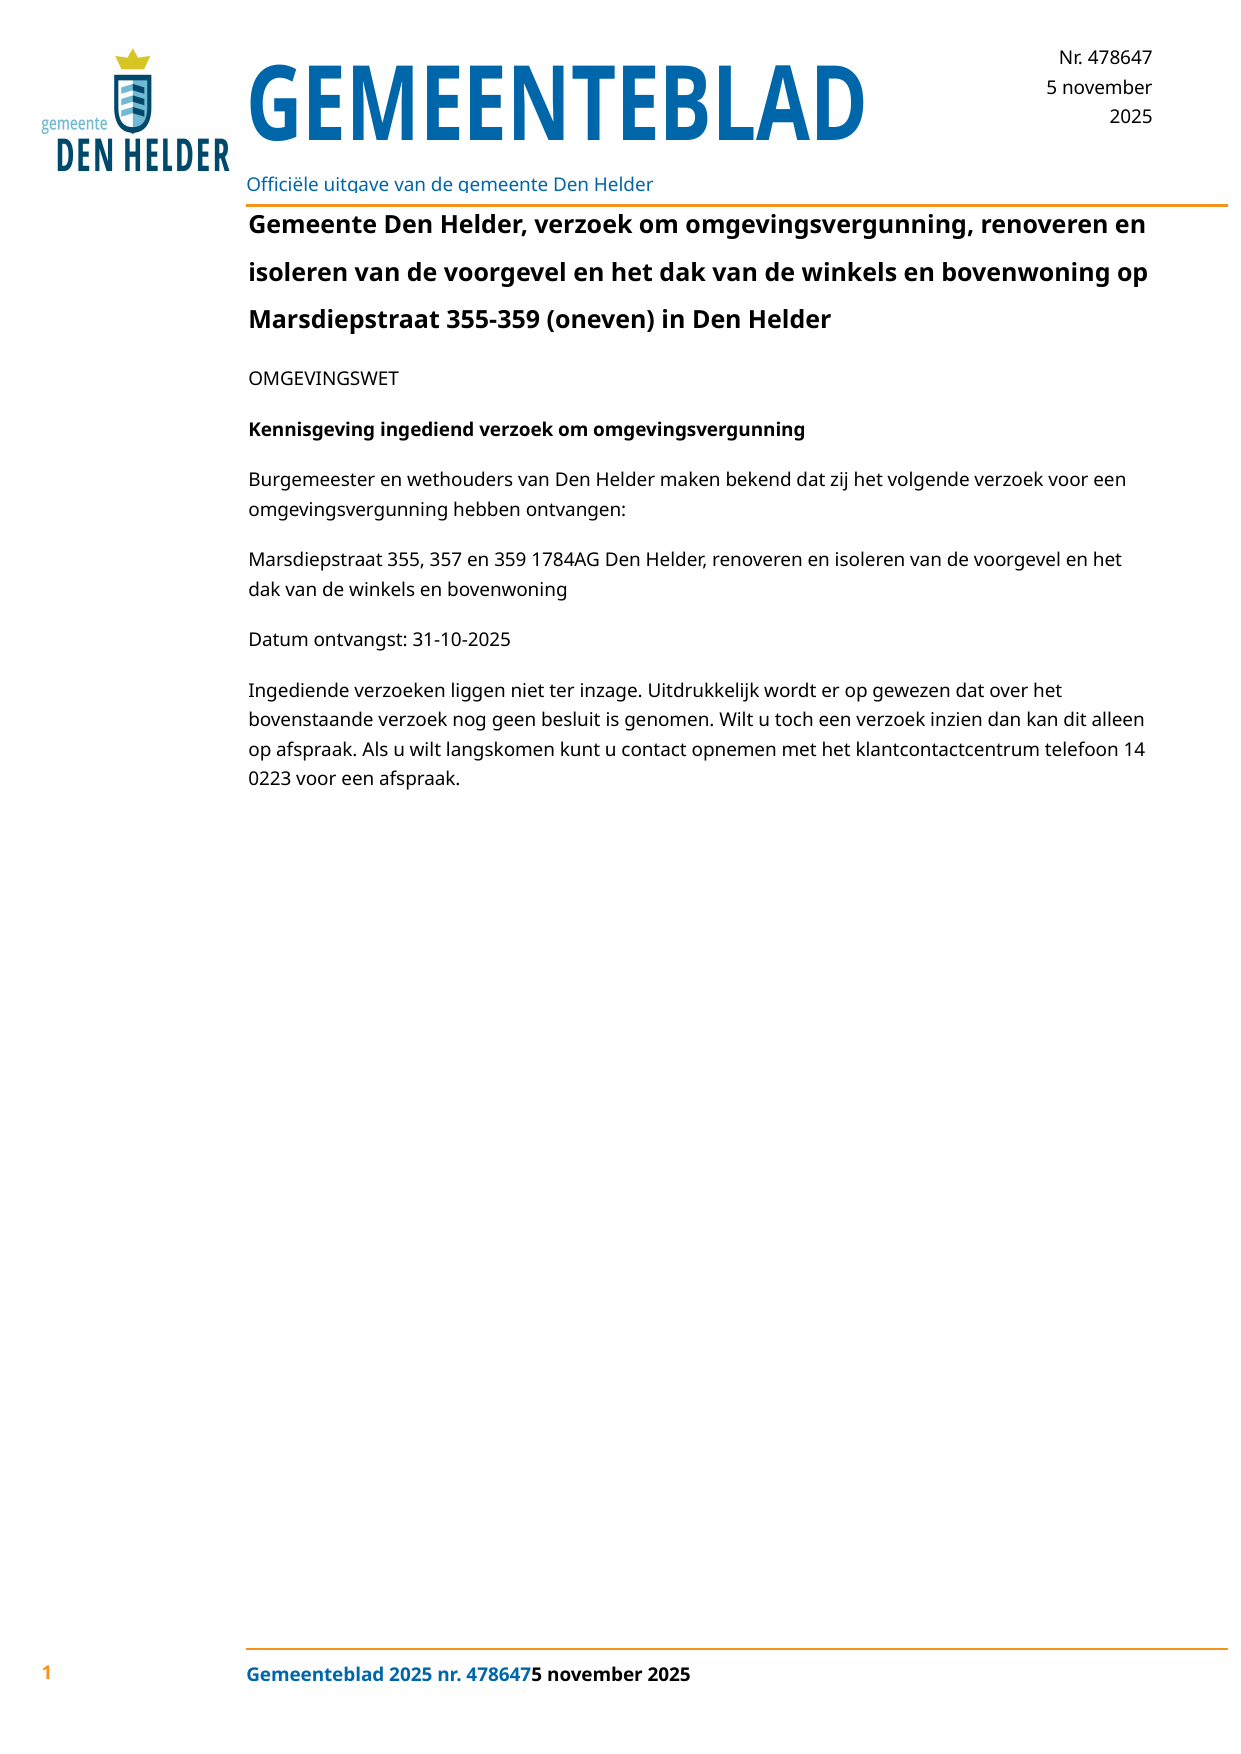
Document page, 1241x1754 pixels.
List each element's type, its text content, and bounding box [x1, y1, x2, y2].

text Datum ontvangst: 31-10-2025 [248, 626, 1152, 652]
text OMGEVINGSWET [248, 366, 1152, 391]
picture [100, 154, 106, 172]
text Ingediende verzoeken liggen niet ter inzage. Uitdrukkelijk wordt er op gewezen dat over het bovenstaande verzoek nog geen besluit is genomen. Wilt u toch een verzoek inzien dan kan dit alleen op afspraak. Als u wilt langskomen kunt u contact opnemen met het klantcontactcentrum telefoon 14 0223 voor een afspraak. [248, 677, 1152, 791]
text Burgemeester en wethouders van Den Helder maken bekend dat zij het volgende verzoek voor een omgevingsvergunning hebben ontvangen: [248, 466, 1152, 522]
text Marsdiepstraat 355, 357 en 359 1784AG Den Helder, renoveren en isoleren van de voorgevel en het dak van de winkels en bovenwoning [248, 546, 1152, 602]
text Kennisgeving ingediend verzoek om omgevingsvergunning [248, 416, 1152, 442]
picture [182, 144, 187, 165]
picture [220, 160, 224, 172]
text Gemeente Den Helder, verzoek om omgevingsvergunning, renoveren en isoleren van de voorgevel en het dak van de winkels en bovenwoning op Marsdiepstraat 355-359 (oneven) in Den Helder [248, 207, 1152, 336]
picture [41, 47, 231, 172]
picture [130, 157, 135, 172]
picture [63, 144, 68, 165]
